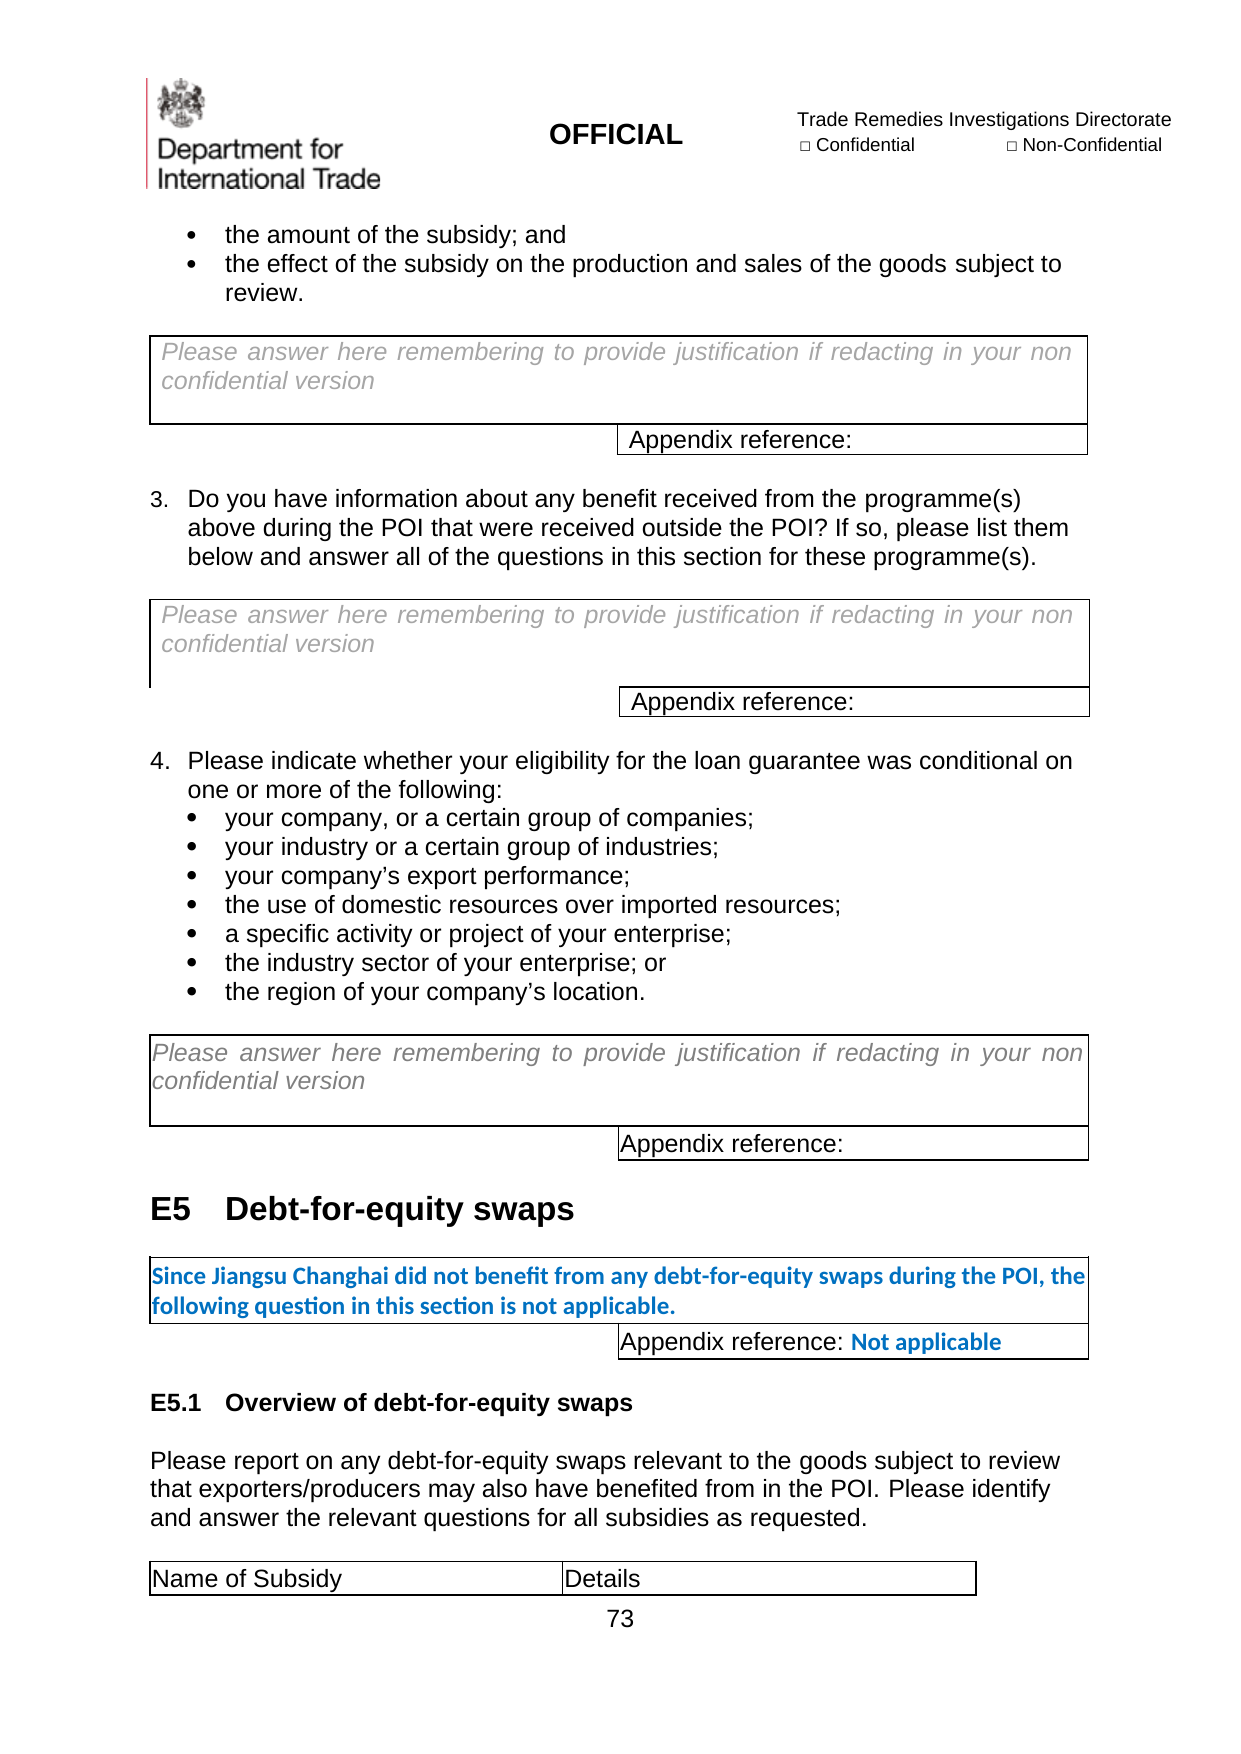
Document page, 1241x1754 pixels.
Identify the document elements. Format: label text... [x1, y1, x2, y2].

table_header Please answer here remembering to provide justification if redacting in your non confidential version [151, 600, 1089, 686]
table_cell Appendix reference: [619, 1127, 1088, 1159]
list the effect of the subsidy on the production and sales of the goods subject to review. [187, 249, 1090, 306]
list the industry sector of your enterprise; or [187, 948, 1090, 977]
table_cell Appendix reference: [620, 688, 1089, 716]
list Please indicate whether your eligibility for the loan guarantee was conditional on one or more of the following: [150, 746, 1090, 803]
list a specific activity or project of your enterprise; [187, 919, 1090, 948]
table_header Please answer here remembering to provide justification if redacting in your non confidential version [151, 337, 1087, 423]
table_header Details [563, 1562, 975, 1594]
text E5.1 Overview of debt-for-equity swaps [150, 1388, 1090, 1417]
table_cell [150, 425, 617, 454]
table_cell Appendix reference: [618, 425, 1087, 454]
list Do you have information about any benefit received from the programme(s) above during the POI that were received outside the POI? If so, please list them below and answer all of the questions in this section for these programme(s). [150, 484, 1090, 570]
table_cell [150, 1127, 618, 1159]
list the region of your company’s location. [187, 977, 1090, 1005]
list your industry or a certain group of industries; [187, 832, 1090, 861]
table_cell [150, 1324, 618, 1358]
text Please report on any debt-for-equity swaps relevant to the goods subject to review that exporters/producers may also have benefited from in the POI. Please identify and answer the relevant questions for all subsidies as requested. [150, 1446, 1090, 1532]
table_cell Appendix reference: Not applicable [619, 1324, 1088, 1358]
list the amount of the subsidy; and [187, 220, 1090, 249]
table_header Please answer here remembering to provide justification if redacting in your non confidential version [151, 1036, 1088, 1125]
subtitle E5 Debt-for-equity swaps [150, 1189, 1090, 1228]
list the use of domestic resources over imported resources; [187, 890, 1090, 919]
table_header Since Jiangsu Changhai did not benefit from any debt-for-equity swaps during the POI, the following question in this section is not applicable. [151, 1258, 1088, 1322]
list your company, or a certain group of companies; [187, 803, 1090, 832]
list your company’s export performance; [187, 861, 1090, 890]
table_cell [150, 688, 619, 716]
table_header Name of Subsidy [151, 1562, 562, 1594]
